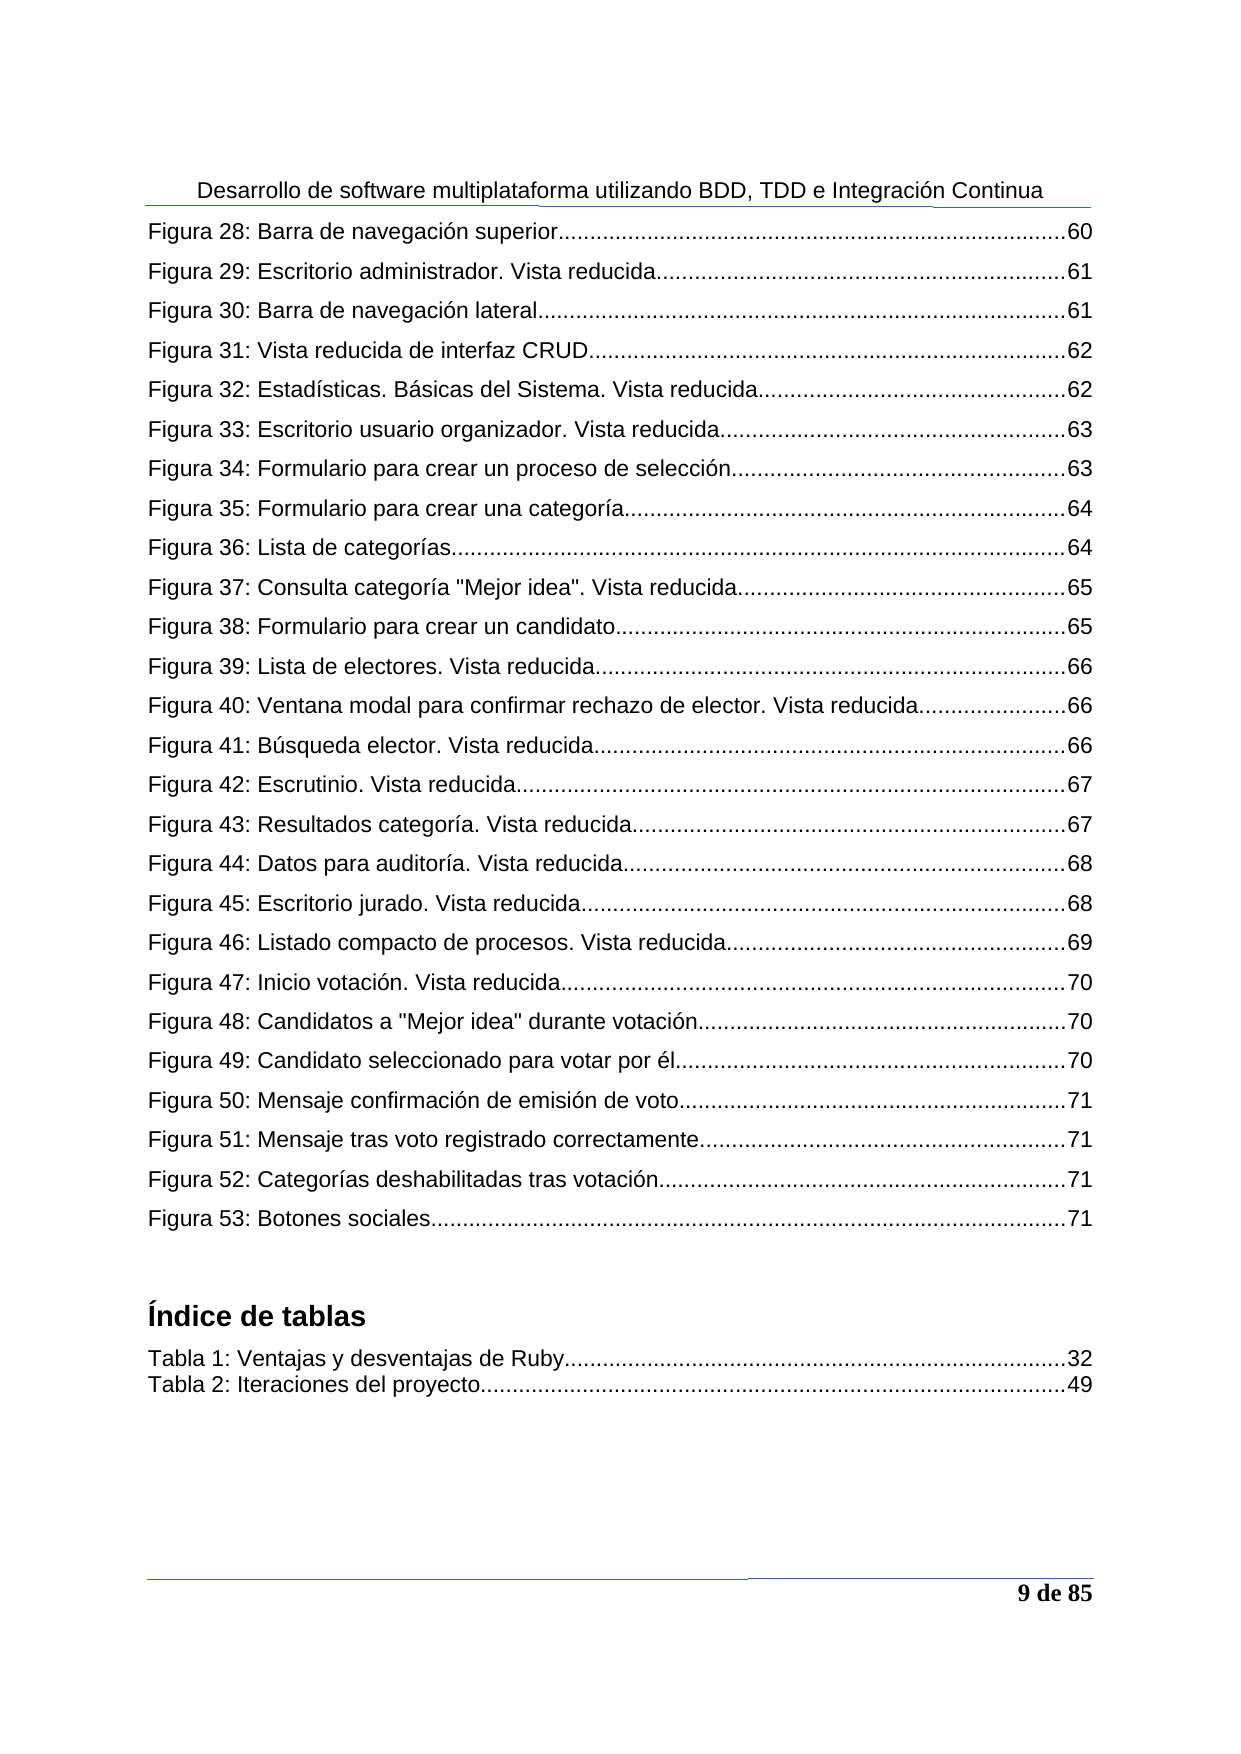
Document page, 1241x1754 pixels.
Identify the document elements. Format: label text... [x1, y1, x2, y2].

text Figura 39: Lista de electores. Vista reducida. 66 [148, 653, 1093, 679]
text Figura 38: Formulario para crear un candidato. 65 [148, 613, 1093, 639]
text Figura 44: Datos para auditoría. Vista reducida. 68 [148, 850, 1093, 876]
text Figura 32: Estadísticas. Básicas del Sistema. Vista reducida. 62 [148, 376, 1093, 403]
text Figura 45: Escritorio jurado. Vista reducida. 68 [148, 889, 1093, 916]
text Figura 50: Mensaje confirmación de emisión de voto. 71 [148, 1087, 1093, 1113]
text Figura 36: Lista de categorías. 64 [148, 534, 1093, 561]
text Figura 46: Listado compacto de procesos. Vista reducida. 69 [148, 929, 1093, 955]
text Figura 42: Escrutinio. Vista reducida. 67 [148, 771, 1093, 797]
text Figura 52: Categorías deshabilitadas tras votación. 71 [148, 1166, 1093, 1192]
text Figura 35: Formulario para crear una categoría. 64 [148, 495, 1093, 521]
text Figura 30: Barra de navegación lateral. 61 [148, 297, 1093, 324]
text Figura 48: Candidatos a "Mejor idea" durante votación. 70 [148, 1008, 1093, 1034]
text Figura 29: Escritorio administrador. Vista reducida. 61 [148, 258, 1093, 284]
text Figura 33: Escritorio usuario organizador. Vista reducida. 63 [148, 416, 1093, 442]
text Figura 34: Formulario para crear un proceso de selección. 63 [148, 455, 1093, 482]
text Tabla 2: Iteraciones del proyecto 49 [148, 1371, 1093, 1397]
text Figura 41: Búsqueda elector. Vista reducida. 66 [148, 732, 1093, 758]
text Figura 53: Botones sociales. 71 [148, 1205, 1093, 1232]
text Figura 28: Barra de navegación superior. 60 [148, 218, 1093, 245]
text Figura 47: Inicio votación. Vista reducida. 70 [148, 968, 1093, 995]
subtitle Índice de tablas [148, 1298, 1093, 1332]
text Figura 31: Vista reducida de interfaz CRUD. 62 [148, 337, 1093, 363]
text Figura 40: Ventana modal para confirmar rechazo de elector. Vista reducida. 66 [148, 692, 1093, 718]
text Figura 49: Candidato seleccionado para votar por él. 70 [148, 1047, 1093, 1074]
text Figura 37: Consulta categoría "Mejor idea". Vista reducida. 65 [148, 574, 1093, 600]
text Figura 51: Mensaje tras voto registrado correctamente. 71 [148, 1126, 1093, 1153]
text Tabla 1: Ventajas y desventajas de Ruby 32 [148, 1344, 1093, 1371]
text Figura 43: Resultados categoría. Vista reducida. 67 [148, 811, 1093, 837]
